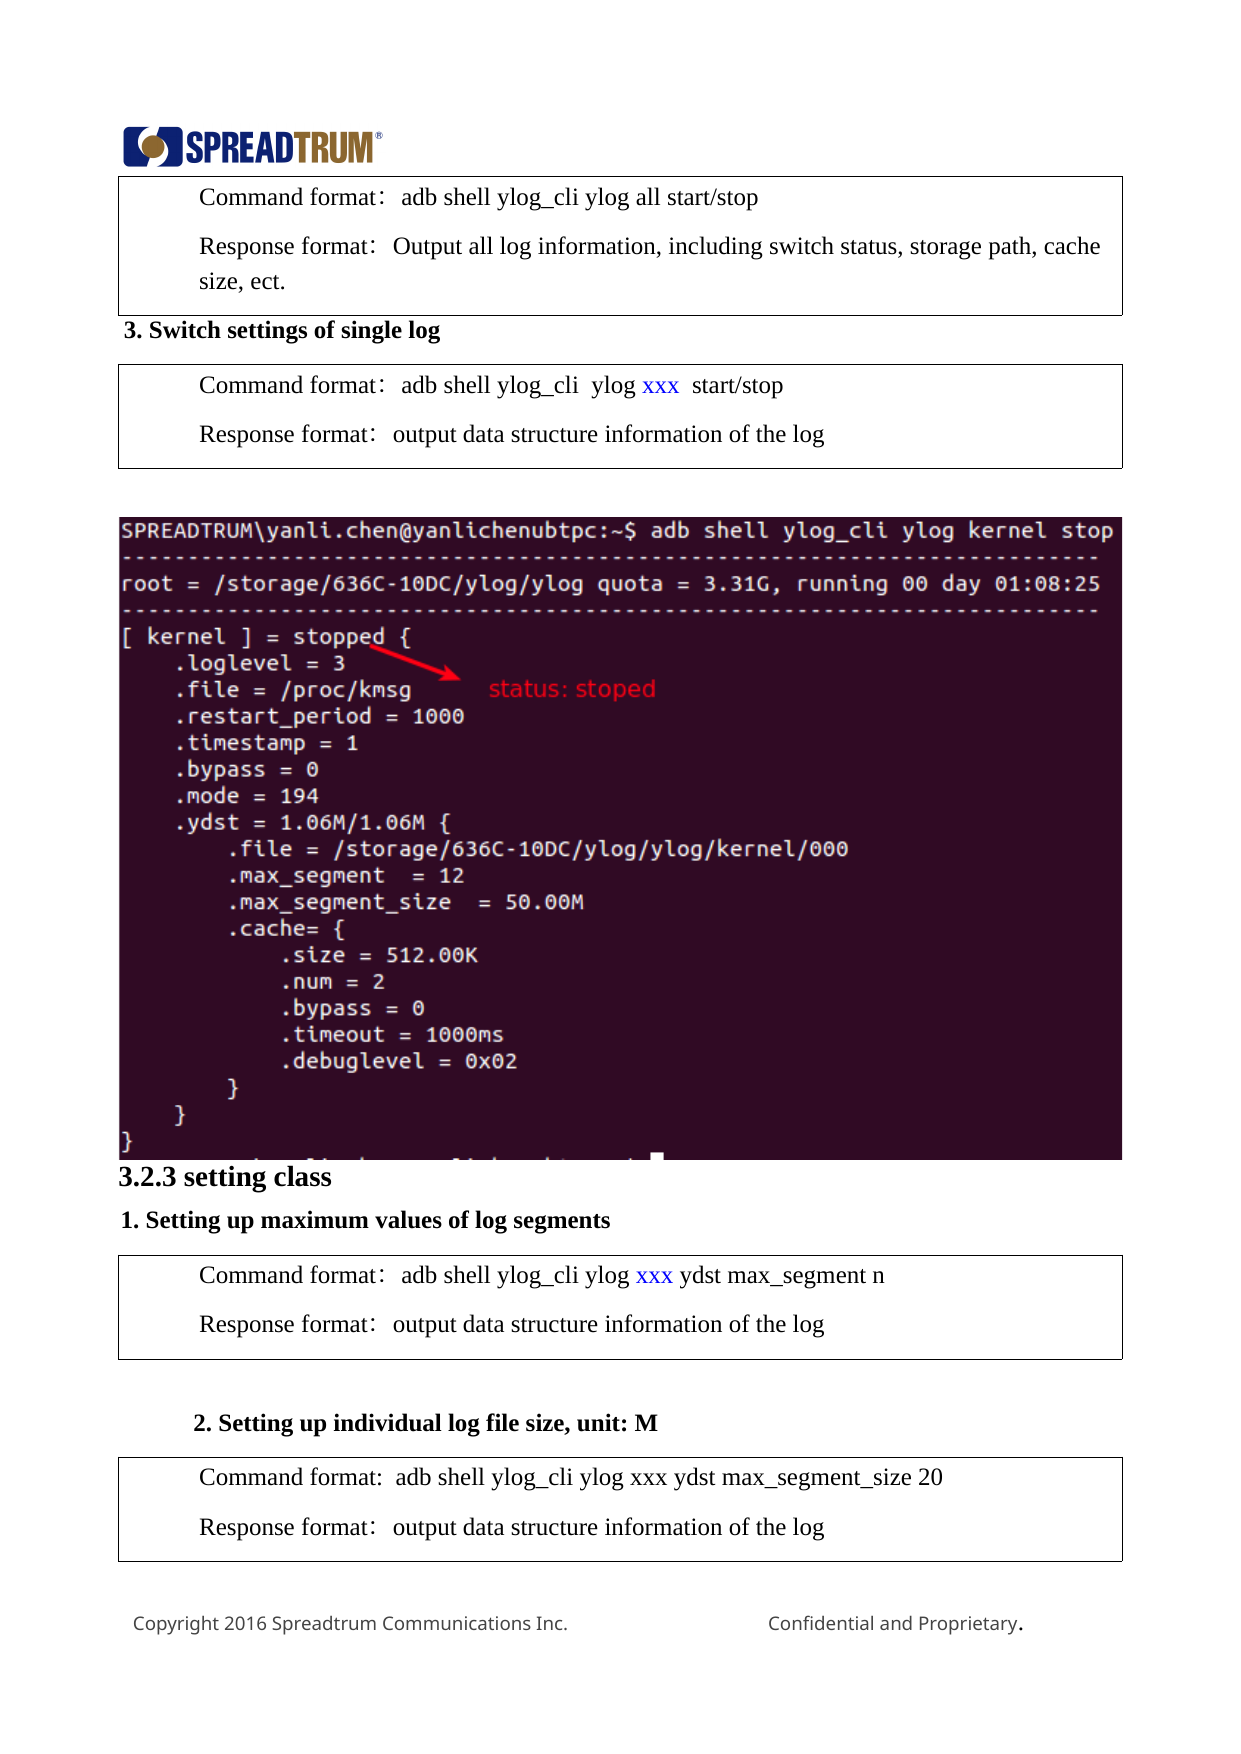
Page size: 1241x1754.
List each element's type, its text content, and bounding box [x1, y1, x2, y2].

table_header Command format：adb shell ylog_cli ylog all start/stop Response format：Output all log information, including switch status, storage path, cache size, ect. [119, 177, 1122, 315]
subtitle 3.2.3 setting class [118, 1160, 1122, 1193]
list 2. Setting up individual log file size, unit: M [156, 1408, 1122, 1436]
picture [120, 123, 386, 168]
table_header Command format：adb shell ylog_cli ylog xxx ydst max_segment n Response format：output data structure information of the log [119, 1256, 1122, 1358]
picture [118, 517, 1123, 1160]
list 1. Setting up maximum values of log segments [83, 1205, 1122, 1234]
table_header Command format: adb shell ylog_cli ylog xxx ydst max_segment_size 20 Response format：output data structure information of the log [119, 1458, 1122, 1561]
table_header Command format：adb shell ylog_cli ylog xxx start/stop Response format：output data structure information of the log [119, 365, 1122, 468]
list 3. Switch settings of single log [87, 315, 1122, 344]
